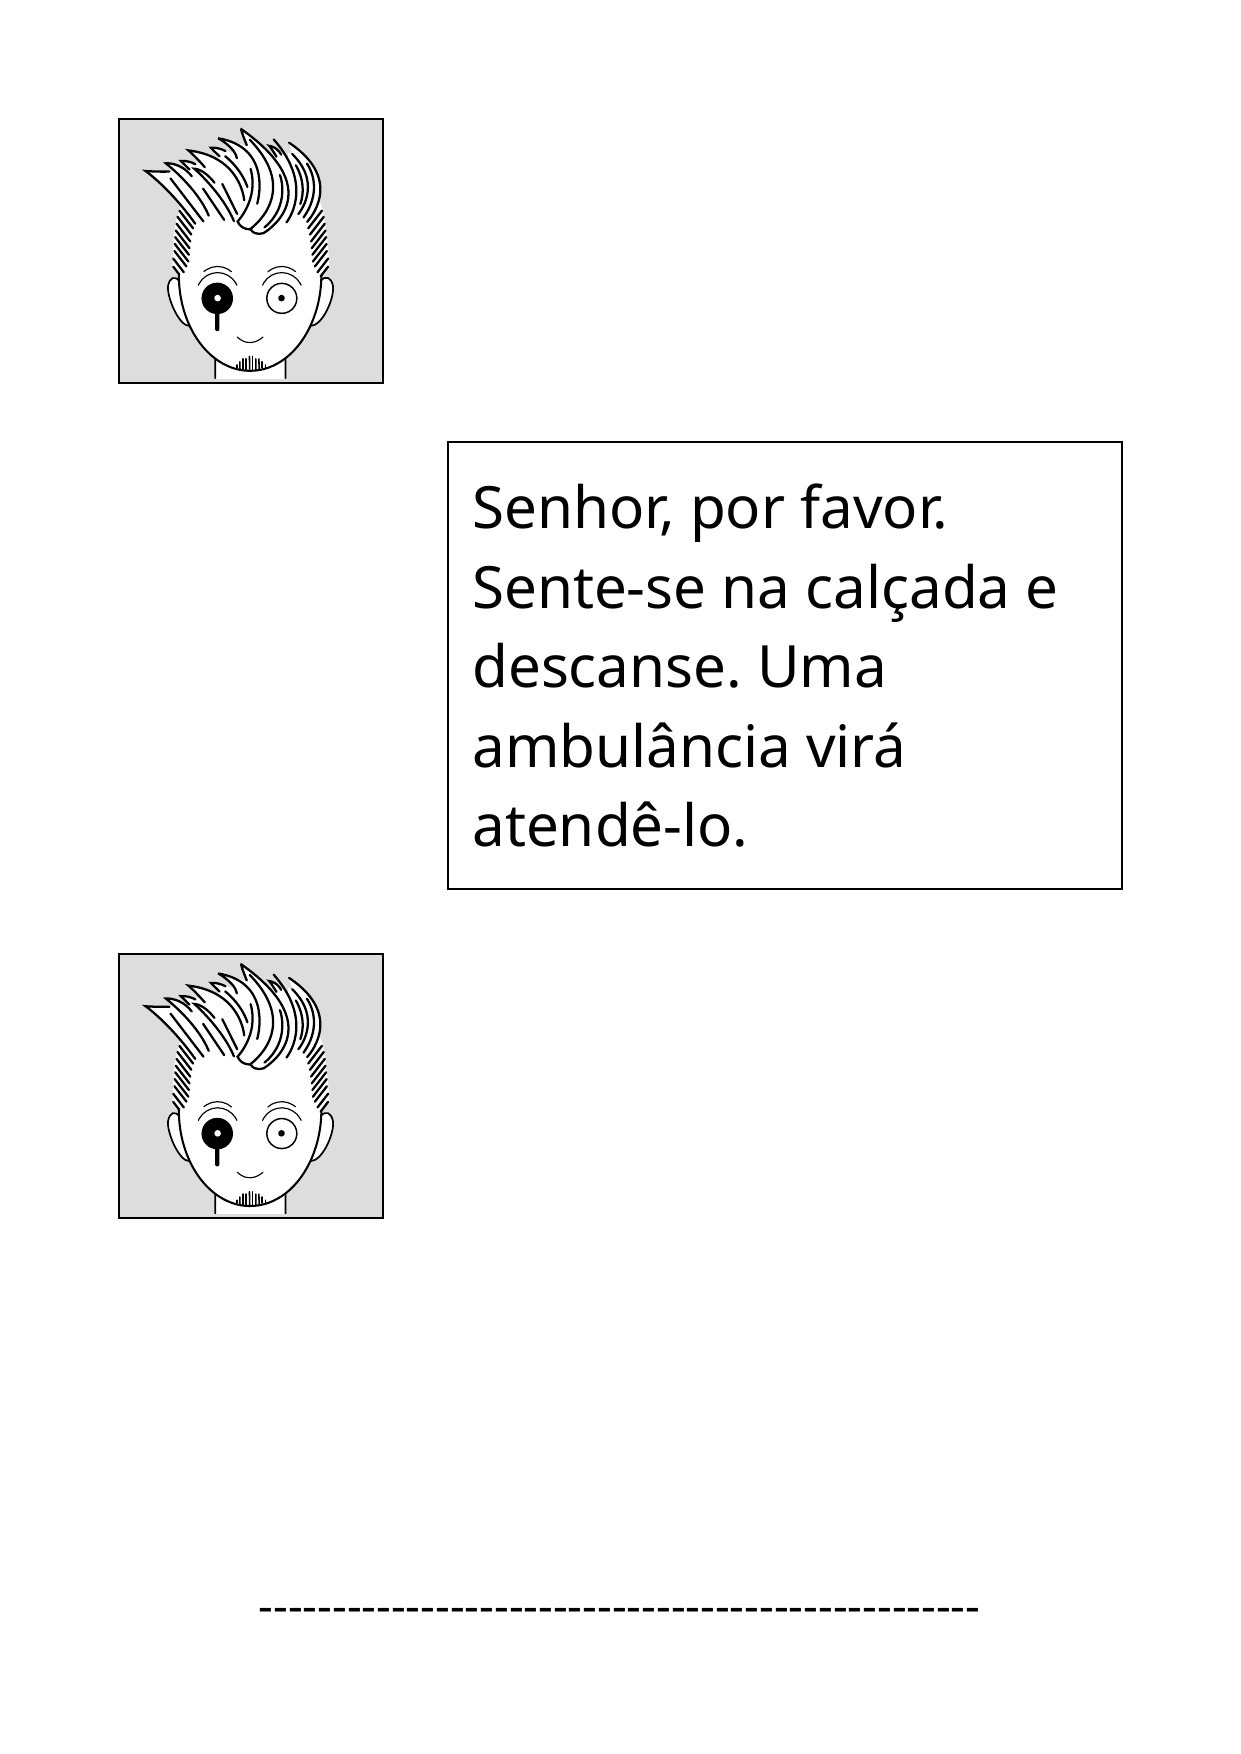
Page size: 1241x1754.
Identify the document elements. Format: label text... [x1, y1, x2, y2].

table_header Senhor, por favor. Sente-se na calçada e descanse. Uma ambulância virá atendê-lo. [449, 443, 1121, 887]
